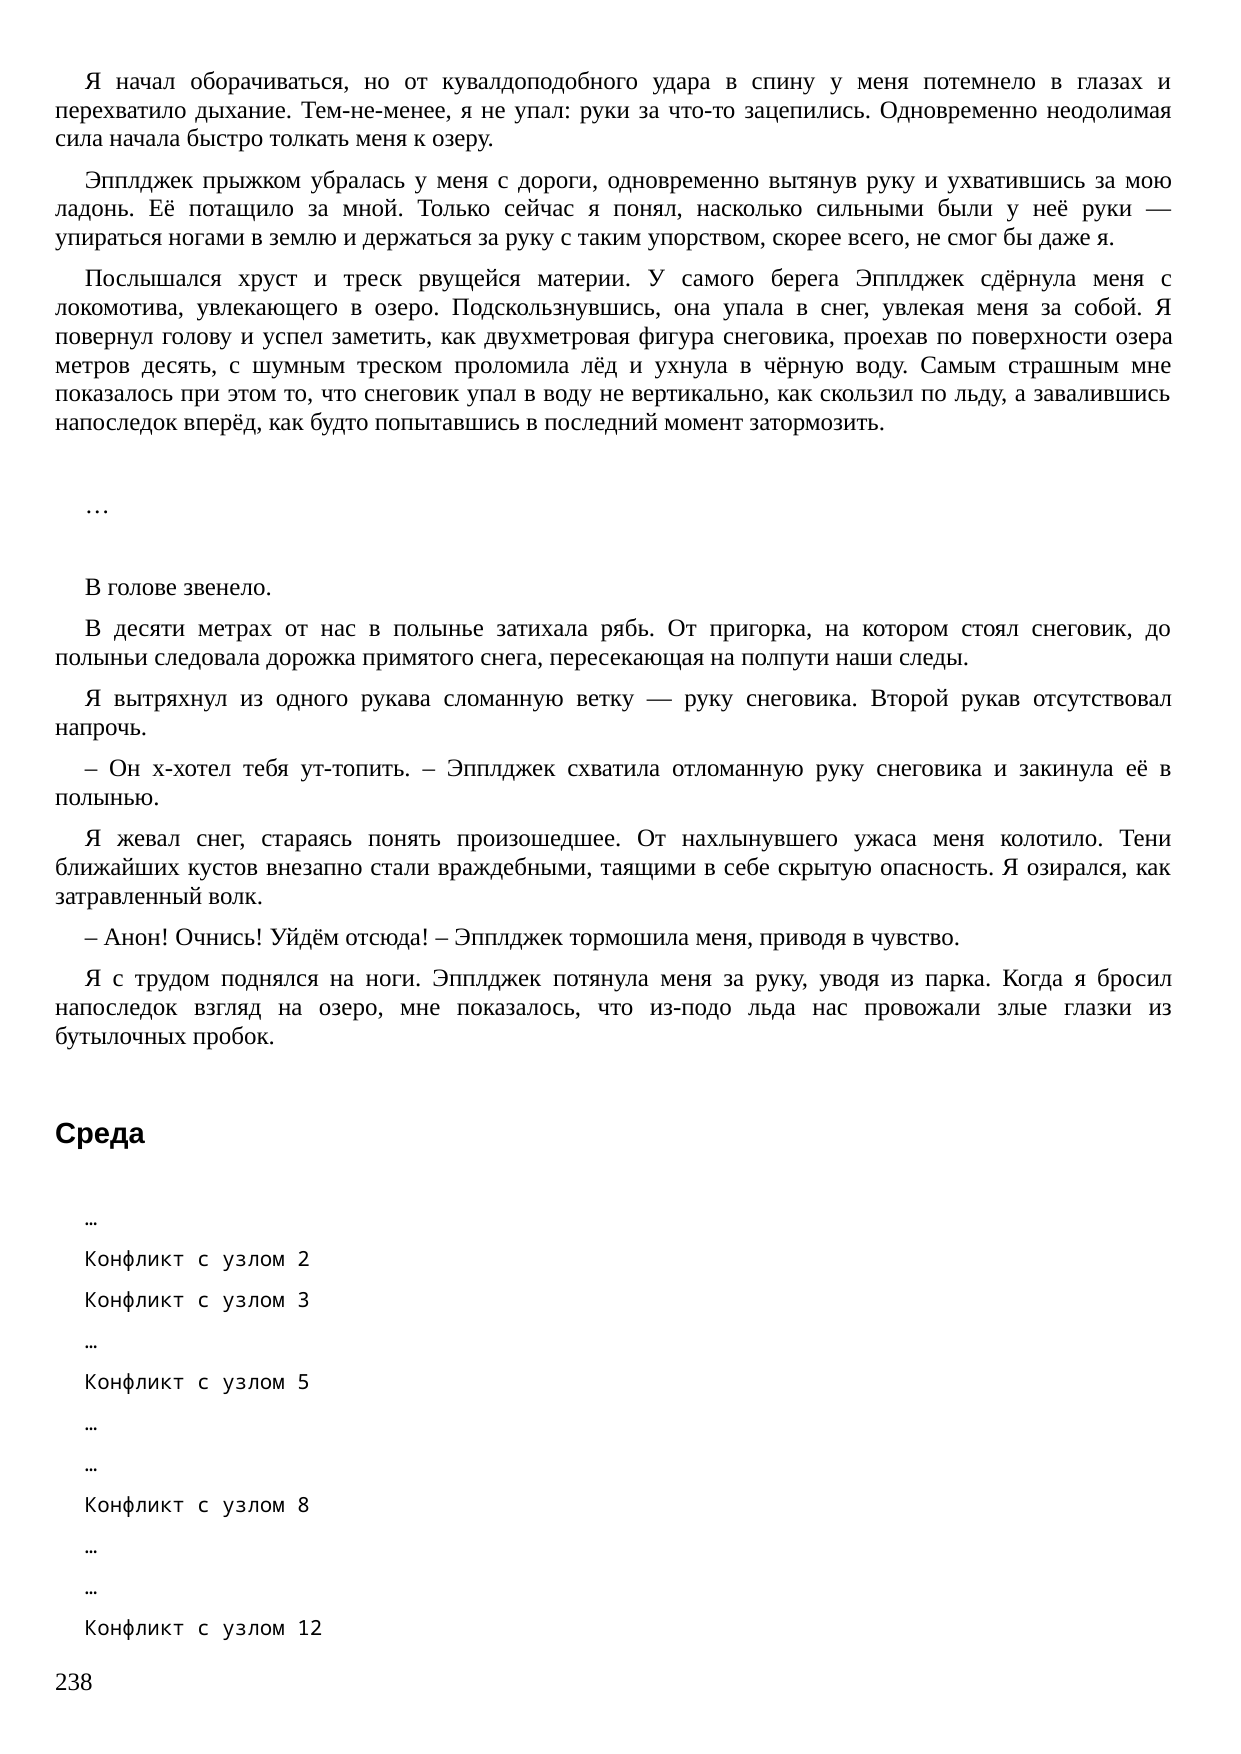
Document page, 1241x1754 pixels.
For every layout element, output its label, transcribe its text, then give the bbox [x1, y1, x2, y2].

text … [55, 1572, 1173, 1600]
text Я с трудом поднялся на ноги. Эпплджек потянула меня за руку, уводя из парка. Когда я бросил напоследок взгляд на озеро, мне показалось, что из-подо льда нас провожали злые глазки из бутылочных пробок. [55, 963, 1173, 1050]
text Конфликт с узлом 2 [55, 1244, 1173, 1273]
subtitle Среда [55, 1116, 1173, 1149]
text – Он х-хотел тебя ут-топить. – Эпплджек схватила отломанную руку снеговика и закинула её в полынью. [55, 753, 1173, 811]
text … [55, 1203, 1173, 1232]
text Я жевал снег, стараясь понять произошедшее. От нахлынувшего ужаса меня колотило. Тени ближайших кустов внезапно стали враждебными, таящими в себе скрытую опасность. Я озирался, как затравленный волк. [55, 823, 1173, 910]
text Конфликт с узлом 8 [55, 1490, 1173, 1518]
text … [55, 490, 1173, 518]
text В десяти метрах от нас в полынье затихала рябь. От пригорка, на котором стоял снеговик, до полыньи следовала дорожка примятого снега, пересекающая на полпути наши следы. [55, 613, 1173, 671]
text – Анон! Очнись! Уйдём отсюда! – Эпплджек тормошила меня, приводя в чувство. [55, 922, 1173, 951]
text В голове звенело. [55, 572, 1173, 601]
text Эпплджек прыжком убралась у меня с дороги, одновременно вытянув руку и ухватившись за мою ладонь. Её потащило за мной. Только сейчас я понял, насколько сильными были у неё руки — упираться ногами в землю и держаться за руку с таким упорством, скорее всего, не смог бы даже я. [55, 165, 1173, 251]
text Послышался хруст и треск рвущейся материи. У самого берега Эпплджек сдёрнула меня с локомотива, увлекающего в озеро. Подскользнувшись, она упала в снег, увлекая меня за собой. Я повернул голову и успел заметить, как двухметровая фигура снеговика, проехав по поверхности озера метров десять, с шумным треском проломила лёд и ухнула в чёрную воду. Самым страшным мне показалось при этом то, что снеговик упал в воду не вертикально, как скользил по льду, а завалившись напоследок вперёд, как будто попытавшись в последний момент затормозить. [55, 263, 1173, 436]
text Я вытряхнул из одного рукава сломанную ветку — руку снеговика. Второй рукав отсутствовал напрочь. [55, 683, 1173, 741]
text Я начал оборачиваться, но от кувалдоподобного удара в спину у меня потемнело в глазах и перехватило дыхание. Тем-не-менее, я не упал: руки за что-то зацепились. Одновременно неодолимая сила начала быстро толкать меня к озеру. [55, 66, 1173, 152]
text Конфликт с узлом 12 [55, 1613, 1173, 1641]
text … [55, 1449, 1173, 1477]
text … [55, 1408, 1173, 1436]
text Конфликт с узлом 5 [55, 1367, 1173, 1396]
text … [55, 1326, 1173, 1354]
text … [55, 1531, 1173, 1559]
text Конфликт с узлом 3 [55, 1285, 1173, 1314]
